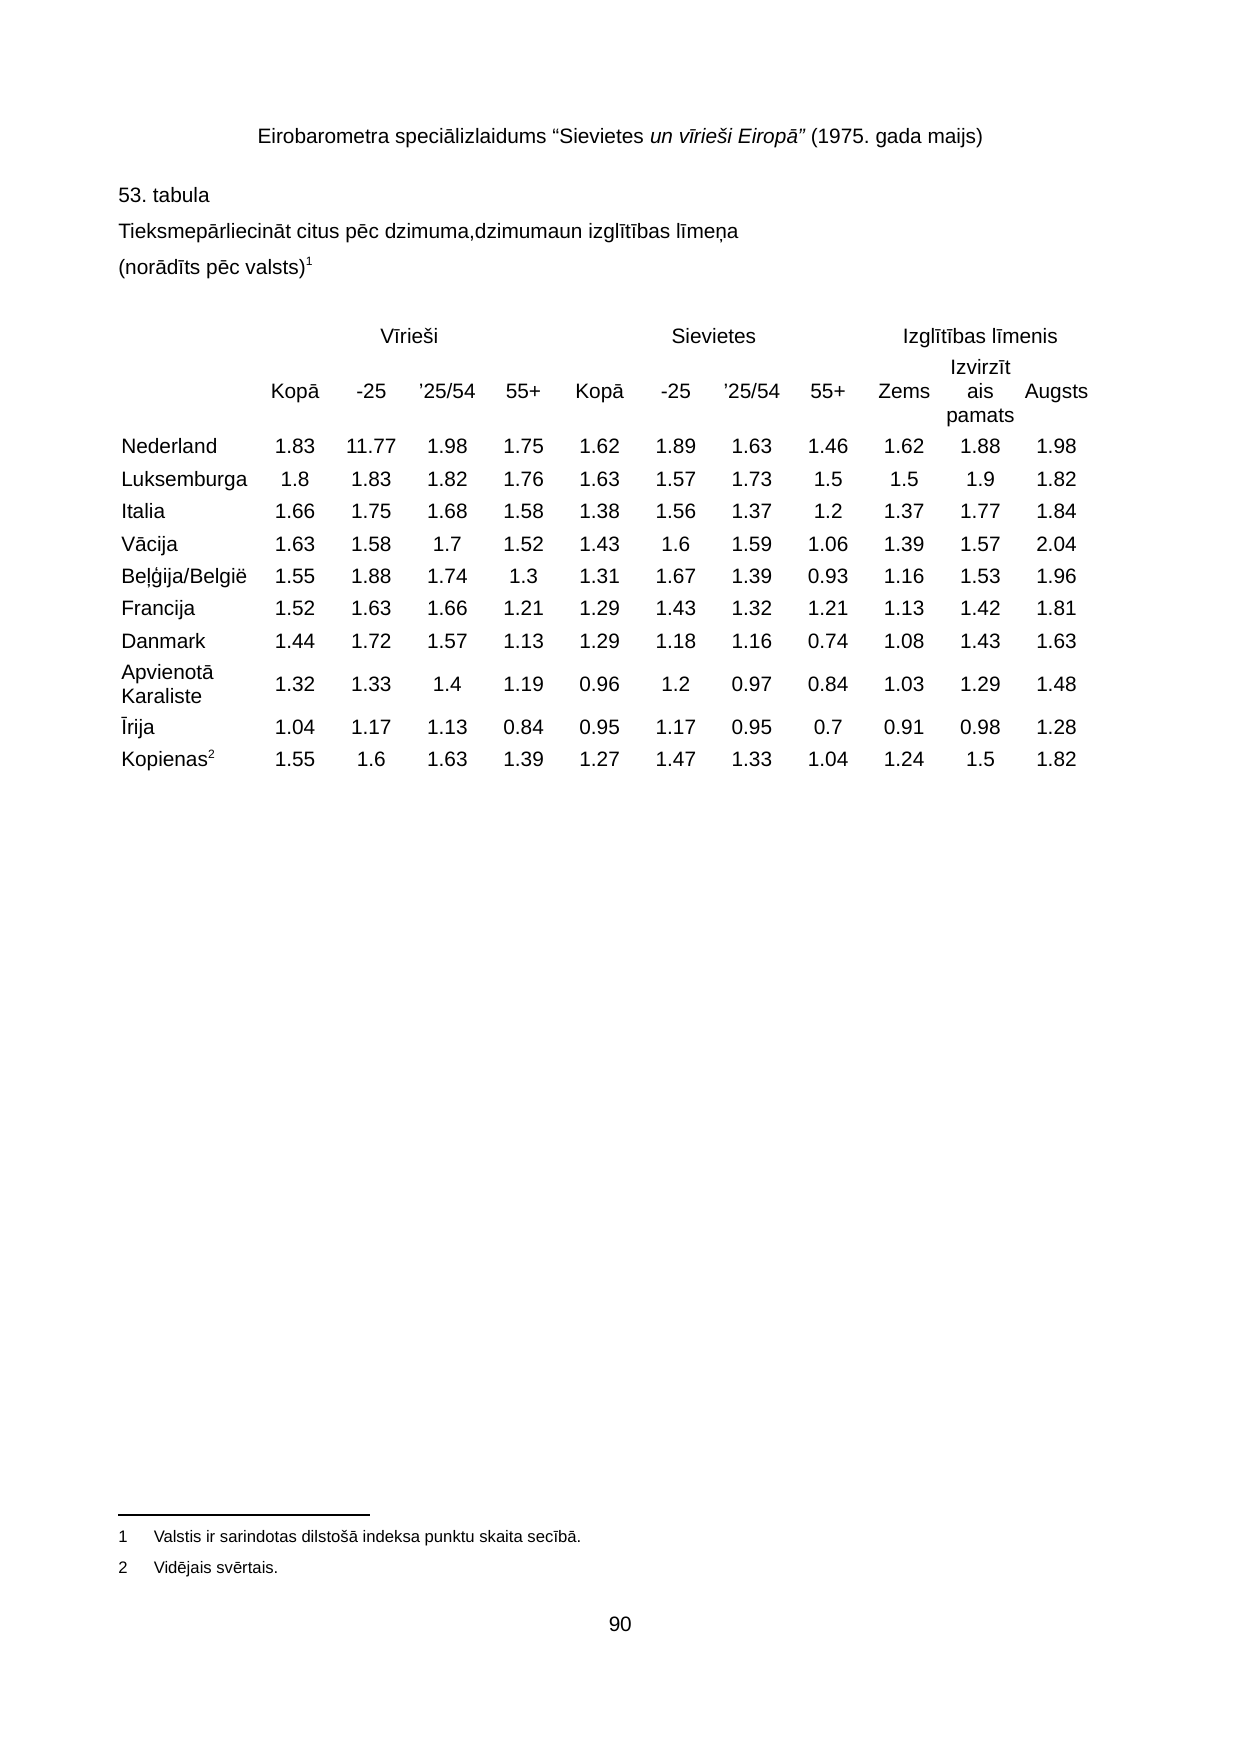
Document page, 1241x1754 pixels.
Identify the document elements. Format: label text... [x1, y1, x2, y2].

table_cell 1,38 [561, 495, 637, 527]
table_cell 1,39 [485, 743, 561, 775]
table_cell 1,96 [1018, 560, 1094, 592]
table_cell 1,29 [561, 624, 637, 657]
table_cell 1,88 [333, 560, 409, 592]
table_cell 1,66 [409, 592, 485, 624]
table_cell 0,91 [866, 711, 942, 743]
table_cell 1,73 [714, 463, 790, 495]
table_cell 1,74 [409, 560, 485, 592]
table_cell 1,57 [942, 527, 1018, 559]
table_cell 1,21 [790, 592, 866, 624]
table_cell 1,82 [409, 463, 485, 495]
table_cell 1,44 [257, 624, 333, 657]
table_cell Augsts [1018, 352, 1094, 430]
table_cell Luksemburga [118, 463, 257, 495]
table_cell 1,17 [638, 711, 714, 743]
table_cell 1,52 [485, 527, 561, 559]
table_cell Īrija [118, 711, 257, 743]
table_cell 1,82 [1018, 743, 1094, 775]
table_cell Nederland [118, 430, 257, 462]
table_cell 1,42 [942, 592, 1018, 624]
table_cell ’25/54 [409, 352, 485, 430]
table_cell 11,77 [333, 430, 409, 462]
table_cell 0,84 [485, 711, 561, 743]
table_cell 1,63 [1018, 624, 1094, 657]
table_cell 1,13 [409, 711, 485, 743]
table_cell 0,74 [790, 624, 866, 657]
table_cell 1,98 [1018, 430, 1094, 462]
table_header [118, 320, 257, 352]
table_cell 1,47 [638, 743, 714, 775]
table_cell Apvienotā Karaliste [118, 657, 257, 711]
table_cell 0,7 [790, 711, 866, 743]
table_cell 1,33 [714, 743, 790, 775]
table_cell 1,06 [790, 527, 866, 559]
table_cell 2,04 [1018, 527, 1094, 559]
table_cell 1,66 [257, 495, 333, 527]
table_cell 1,48 [1018, 657, 1094, 711]
table_cell 1,58 [333, 527, 409, 559]
table_cell 1,59 [714, 527, 790, 559]
table_cell -25 [638, 352, 714, 430]
table_cell Beļģija/België [118, 560, 257, 592]
table_cell 1,8 [257, 463, 333, 495]
table_cell 1,17 [333, 711, 409, 743]
table_cell 1,3 [485, 560, 561, 592]
table_cell 1,08 [866, 624, 942, 657]
table_cell Zems [866, 352, 942, 430]
table_cell 1,63 [714, 430, 790, 462]
table_cell 1,13 [485, 624, 561, 657]
table_cell 0,95 [561, 711, 637, 743]
table_cell 0,96 [561, 657, 637, 711]
table_cell 0,95 [714, 711, 790, 743]
table_cell 1,76 [485, 463, 561, 495]
table_cell 1,29 [561, 592, 637, 624]
table_cell 55+ [485, 352, 561, 430]
table_cell 1,63 [257, 527, 333, 559]
table_cell 1,83 [333, 463, 409, 495]
table_cell Francija [118, 592, 257, 624]
table_cell 1,52 [257, 592, 333, 624]
table_cell 1,68 [409, 495, 485, 527]
table_cell 1,6 [638, 527, 714, 559]
table_cell 1,04 [257, 711, 333, 743]
text (norādīts pēc valsts) [118, 254, 1122, 278]
table_cell 1,03 [866, 657, 942, 711]
table_cell 1,33 [333, 657, 409, 711]
table_cell 1,37 [714, 495, 790, 527]
table_cell 1,57 [409, 624, 485, 657]
table_cell Kopienas [118, 743, 257, 775]
table_cell ’25/54 [714, 352, 790, 430]
table_header Izglītības līmenis [866, 320, 1094, 352]
text 53. tabula [118, 183, 1122, 207]
table_cell Izvirzītais pamats [942, 352, 1018, 430]
table_cell 1,75 [333, 495, 409, 527]
table_cell 0,97 [714, 657, 790, 711]
table_cell 1,84 [1018, 495, 1094, 527]
table_cell 1,28 [1018, 711, 1094, 743]
table_cell -25 [333, 352, 409, 430]
table_cell 1,62 [561, 430, 637, 462]
table_header Sievietes [561, 320, 866, 352]
table_cell 1,98 [409, 430, 485, 462]
table_cell 0,98 [942, 711, 1018, 743]
table_cell 1,32 [257, 657, 333, 711]
table_cell 1,56 [638, 495, 714, 527]
table_cell 1,6 [333, 743, 409, 775]
table_cell 1,39 [866, 527, 942, 559]
text Valstis ir sarindotas dilstošā indeksa punktu skaita secībā. [118, 1527, 1122, 1546]
table_cell 1,2 [790, 495, 866, 527]
table_cell 1,7 [409, 527, 485, 559]
table_cell 1,83 [257, 430, 333, 462]
table_header Vīrieši [257, 320, 561, 352]
table_cell 1,63 [409, 743, 485, 775]
table_cell 1,82 [1018, 463, 1094, 495]
table_cell 1,29 [942, 657, 1018, 711]
table_cell 1,62 [866, 430, 942, 462]
table_cell 1,21 [485, 592, 561, 624]
table_cell 1,9 [942, 463, 1018, 495]
table_cell 1,77 [942, 495, 1018, 527]
table_cell 1,43 [638, 592, 714, 624]
table_cell 1,5 [866, 463, 942, 495]
table_cell 1,75 [485, 430, 561, 462]
table_cell 1,72 [333, 624, 409, 657]
table_cell 1,5 [942, 743, 1018, 775]
table_cell 1,13 [866, 592, 942, 624]
table_cell 1,88 [942, 430, 1018, 462]
table_cell 1,32 [714, 592, 790, 624]
table_cell [118, 352, 257, 430]
table_cell 1,4 [409, 657, 485, 711]
table_cell 0,84 [790, 657, 866, 711]
table_cell 1,16 [866, 560, 942, 592]
table_cell Kopā [257, 352, 333, 430]
table_cell Vācija [118, 527, 257, 559]
table_cell 1,2 [638, 657, 714, 711]
table_cell 1,89 [638, 430, 714, 462]
table_cell 1,43 [561, 527, 637, 559]
table_cell Italia [118, 495, 257, 527]
table_cell 1,16 [714, 624, 790, 657]
table_cell 1,67 [638, 560, 714, 592]
table_cell 1,37 [866, 495, 942, 527]
table_cell 1,46 [790, 430, 866, 462]
table_cell 1,63 [333, 592, 409, 624]
table_cell 1,24 [866, 743, 942, 775]
table_cell 0,93 [790, 560, 866, 592]
table_cell 1,39 [714, 560, 790, 592]
table_cell 1,19 [485, 657, 561, 711]
table_cell 1,5 [790, 463, 866, 495]
table_cell 1,27 [561, 743, 637, 775]
table_cell Kopā [561, 352, 637, 430]
table_cell 1,55 [257, 743, 333, 775]
table_cell 1,18 [638, 624, 714, 657]
table_cell 1,43 [942, 624, 1018, 657]
table_cell 55+ [790, 352, 866, 430]
table_cell 1,55 [257, 560, 333, 592]
table_cell Danmark [118, 624, 257, 657]
table_cell 1,81 [1018, 592, 1094, 624]
text Tieksmepārliecināt citus pēc dzimuma,dzimumaun izglītības līmeņa [118, 219, 1122, 243]
table_cell 1,63 [561, 463, 637, 495]
table_cell 1,31 [561, 560, 637, 592]
table_cell 1,58 [485, 495, 561, 527]
table_cell 1,57 [638, 463, 714, 495]
table_cell 1,53 [942, 560, 1018, 592]
table_cell 1,04 [790, 743, 866, 775]
